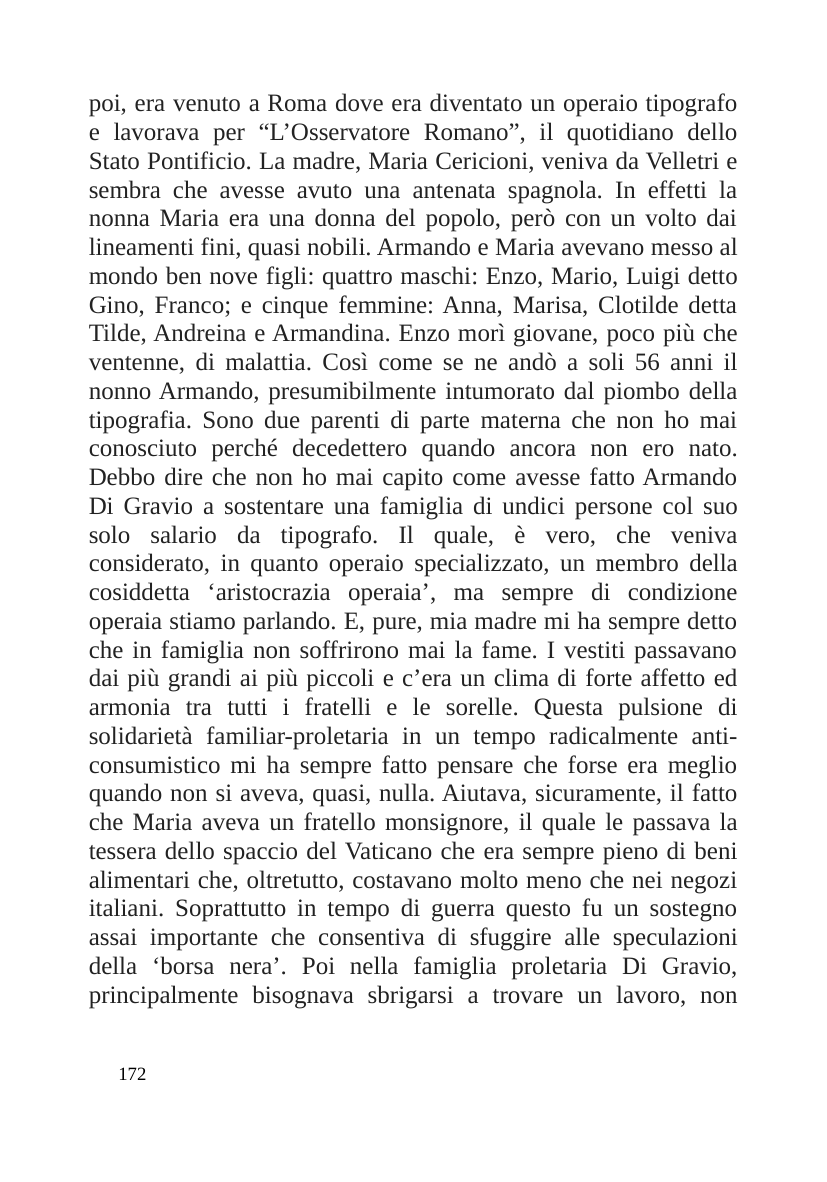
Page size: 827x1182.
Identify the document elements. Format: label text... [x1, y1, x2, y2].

text poi, era venuto a Roma dove era diventato un operaio tipografo e lavorava per “L’Osservatore Romano”, il quotidiano dello Stato Pontificio. La madre, Maria Cericioni, veniva da Velletri e sembra che avesse avuto una antenata spagnola. In effetti la nonna Maria era una donna del popolo, però con un volto dai lineamenti fini, quasi nobili. Armando e Maria avevano messo al mondo ben nove figli: quattro maschi: Enzo, Mario, Luigi detto Gino, Franco; e cinque femmine: Anna, Marisa, Clotilde detta Tilde, Andreina e Armandina. Enzo morì giovane, poco più che ventenne, di malattia. Così come se ne andò a soli 56 anni il nonno Armando, presumibilmente intumorato dal piombo della tipografia. Sono due parenti di parte materna che non ho mai conosciuto perché decedettero quando ancora non ero nato. Debbo dire che non ho mai capito come avesse fatto Armando Di Gravio a sostentare una famiglia di undici persone col suo solo salario da tipografo. Il quale, è vero, che veniva considerato, in quanto operaio specializzato, un membro della cosiddetta ‘aristocrazia operaia’, ma sempre di condizione operaia stiamo parlando. E, pure, mia madre mi ha sempre detto che in famiglia non soffrirono mai la fame. I vestiti passavano dai più grandi ai più piccoli e c’era un clima di forte affetto ed armonia tra tutti i fratelli e le sorelle. Questa pulsione di solidarietà familiar-proletaria in un tempo radicalmente anti-consumistico mi ha sempre fatto pensare che forse era meglio quando non si aveva, quasi, nulla. Aiutava, sicuramente, il fatto che Maria aveva un fratello monsignore, il quale le passava la tessera dello spaccio del Vaticano che era sempre pieno di beni alimentari che, oltretutto, costavano molto meno che nei negozi italiani. Soprattutto in tempo di guerra questo fu un sostegno assai importante che consentiva di sfuggire alle speculazioni della ‘borsa nera’. Poi nella famiglia proletaria Di Gravio, principalmente bisognava sbrigarsi a trovare un lavoro, non [88, 88, 738, 1008]
